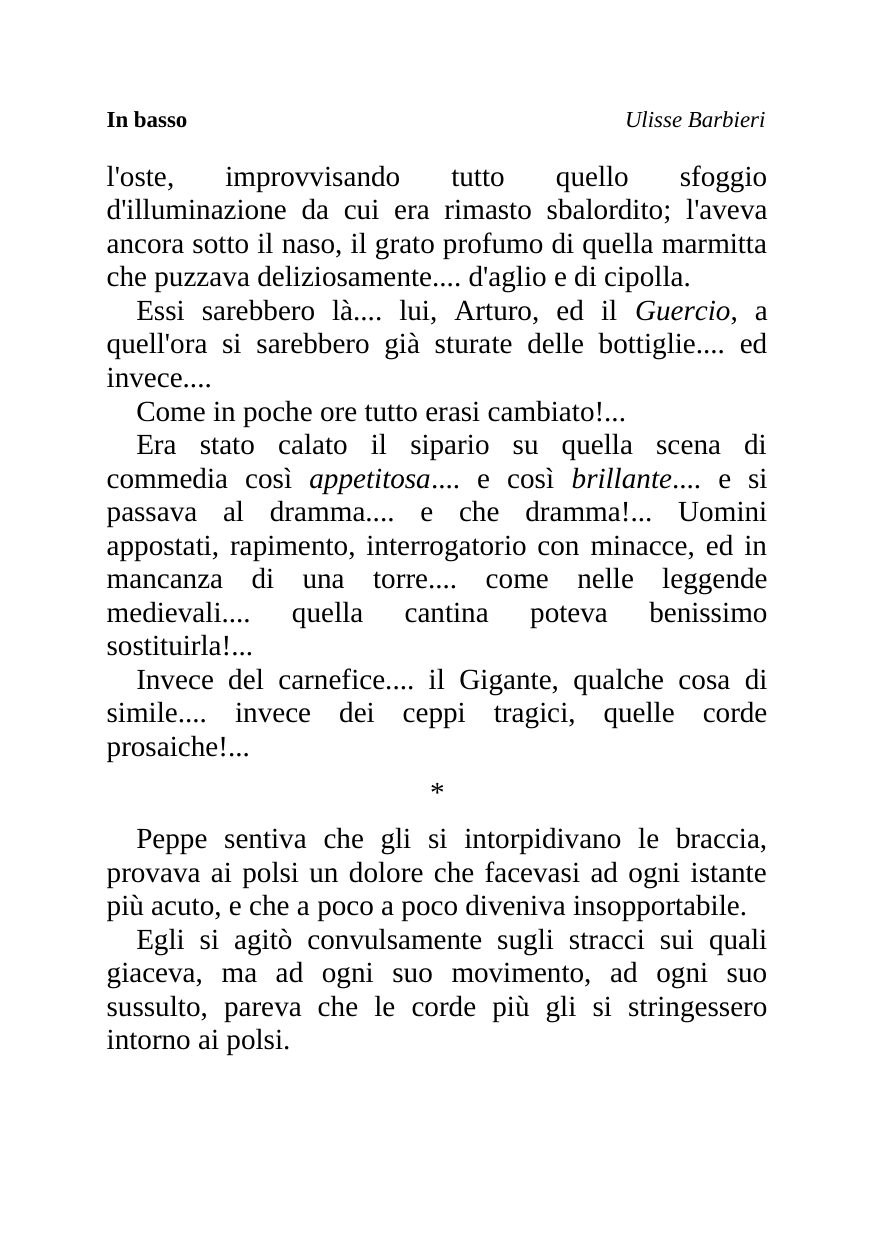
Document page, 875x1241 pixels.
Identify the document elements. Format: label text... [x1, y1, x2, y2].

text l'oste, improvvisando tutto quello sfoggio d'illuminazione da cui era rimasto sbalordito; l'aveva ancora sotto il naso, il grato profumo di quella marmitta che puzzava deliziosamente.... d'aglio e di cipolla. [106, 159, 768, 293]
text Peppe sentiva che gli si intorpidivano le braccia, provava ai polsi un dolore che facevasi ad ogni istante più acuto, e che a poco a poco diveniva insopportabile. [106, 821, 768, 922]
text Essi sarebbero là.... lui, Arturo, ed il Guercio, a quell'ora si sarebbero già sturate delle bottiglie.... ed invece.... [106, 293, 768, 394]
text Egli si agitò convulsamente sugli stracci sui quali giaceva, ma ad ogni suo movimento, ad ogni suo sussulto, pareva che le corde più gli si stringessero intorno ai polsi. [106, 922, 768, 1056]
text Era stato calato il sipario su quella scena di commedia così appetitosa.... e così brillante.... e si passava al dramma.... e che dramma!... Uomini appostati, rapimento, interrogatorio con minacce, ed in mancanza di una torre.... come nelle leggende medievali.... quella cantina poteva benissimo sostituirla!... [106, 427, 768, 662]
text * [106, 775, 768, 809]
text Come in poche ore tutto erasi cambiato!... [106, 394, 768, 427]
text Invece del carnefice.... il Gigante, qualche cosa di simile.... invece dei ceppi tragici, quelle corde prosaiche!... [106, 662, 768, 763]
